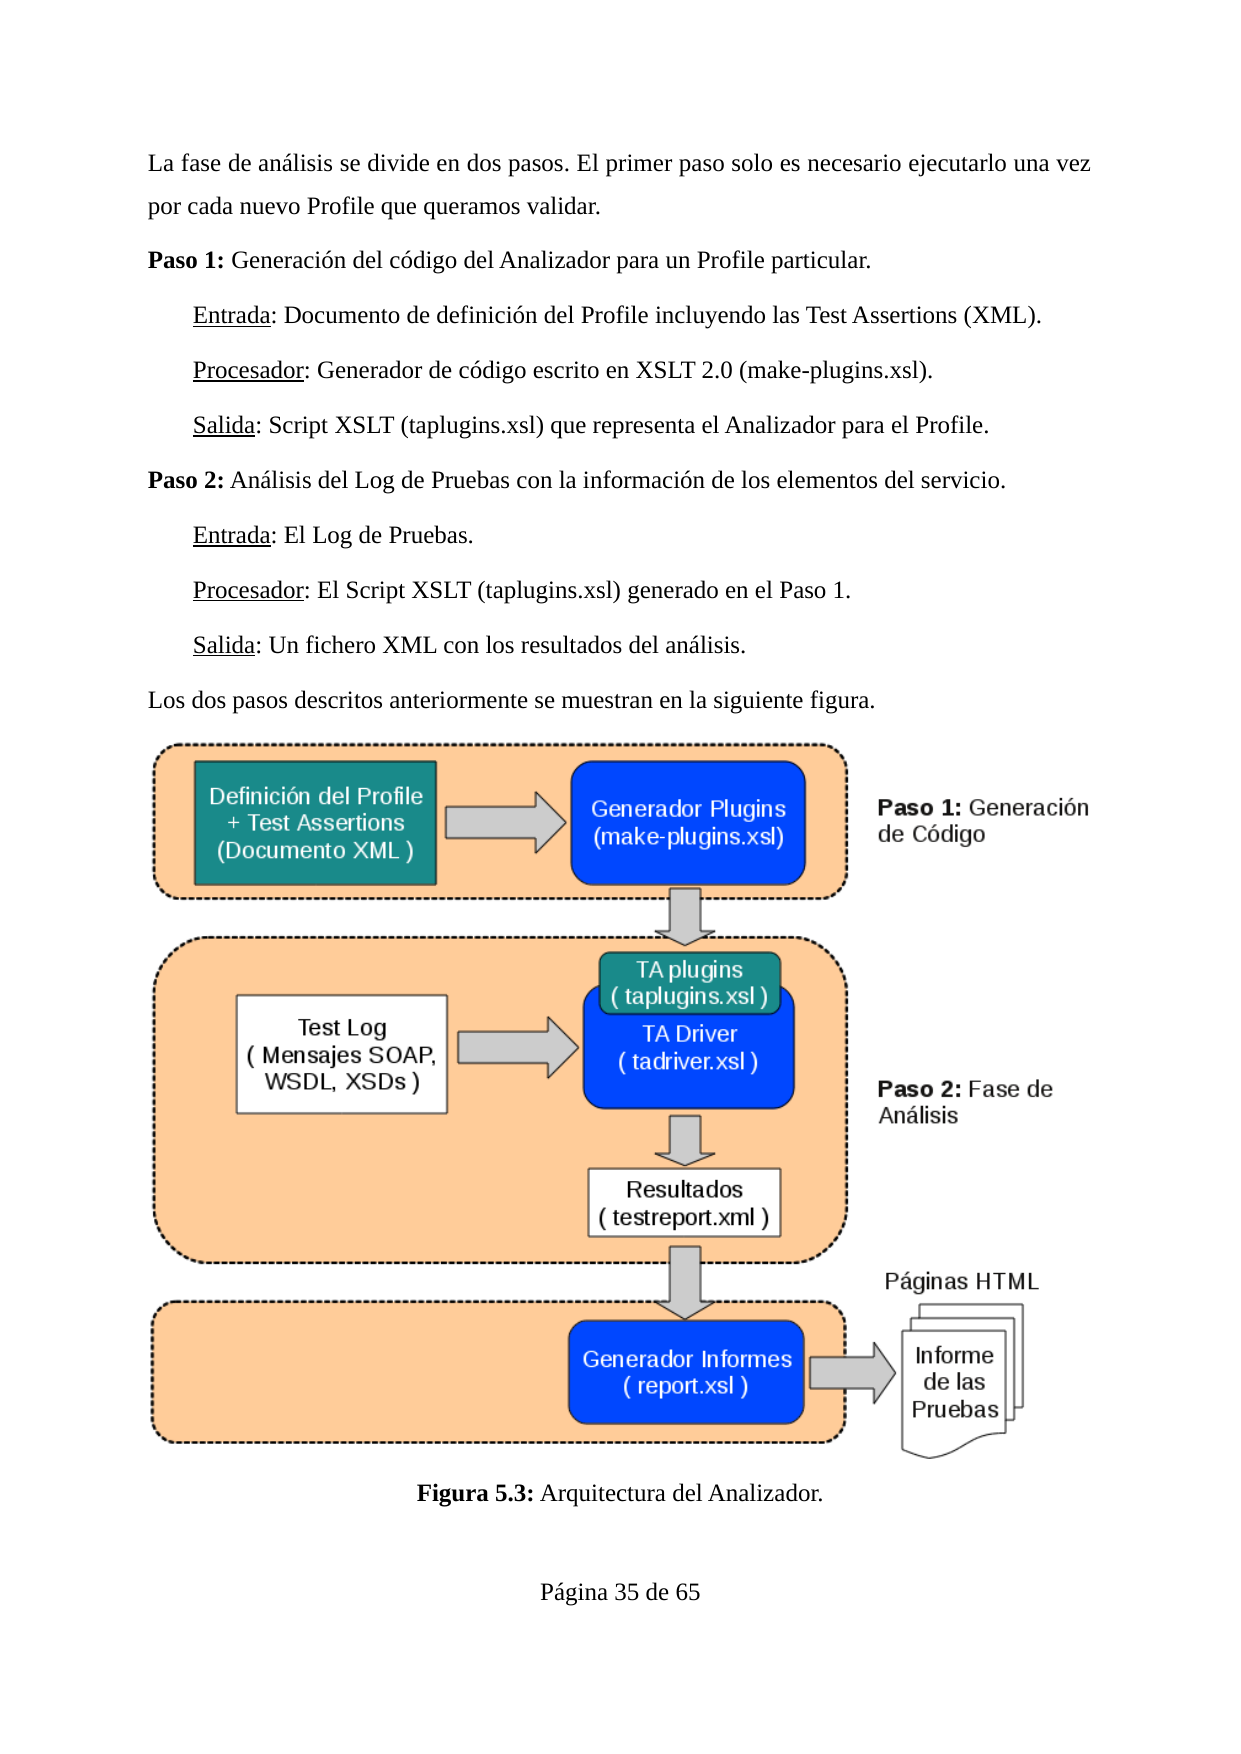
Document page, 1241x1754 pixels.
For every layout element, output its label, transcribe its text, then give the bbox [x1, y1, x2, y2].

text Procesador: El Script XSLT (taplugins.xsl) generado en el Paso 1. [193, 575, 1093, 604]
text Figura 5.3: Arquitectura del Analizador. [148, 1464, 1093, 1506]
text Paso 1: Generación del código del Analizador para un Profile particular. [148, 246, 1093, 274]
text Entrada: El Log de Pruebas. [193, 520, 1093, 549]
text Salida: Script XSLT (taplugins.xsl) que representa el Analizador para el Profile. [193, 410, 1093, 439]
text Procesador: Generador de código escrito en XSLT 2.0 (make-plugins.xsl). [193, 355, 1093, 384]
text Entrada: Documento de definición del Profile incluyendo las Test Assertions (XML). [193, 301, 1093, 329]
picture [147, 739, 1093, 1464]
text Salida: Un fichero XML con los resultados del análisis. [193, 630, 1093, 659]
text Paso 2: Análisis del Log de Pruebas con la información de los elementos del servicio. [148, 465, 1093, 494]
text Los dos pasos descritos anteriormente se muestran en la siguiente figura. [148, 685, 1093, 713]
text La fase de análisis se divide en dos pasos. El primer paso solo es necesario ejecutarlo una vez por cada nuevo Profile que queramos validar. [148, 148, 1093, 219]
